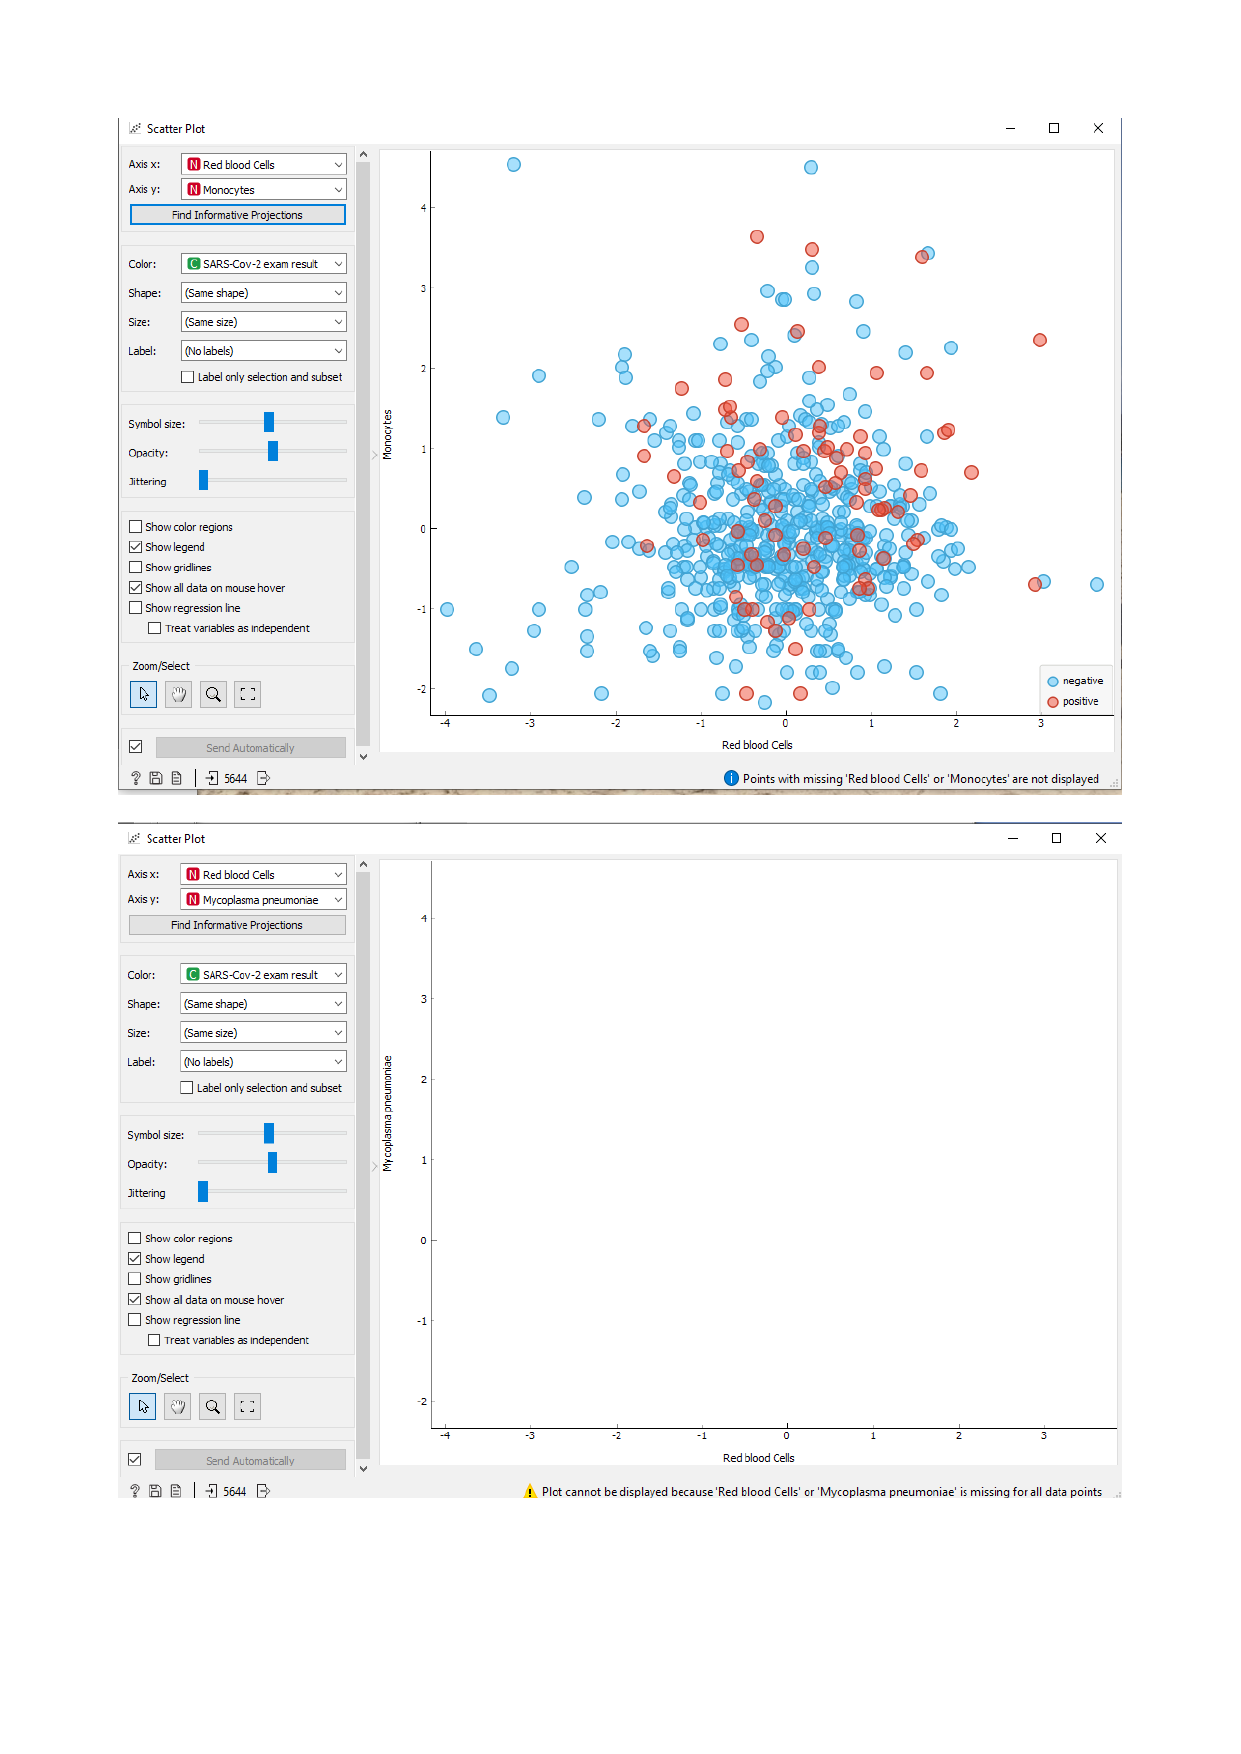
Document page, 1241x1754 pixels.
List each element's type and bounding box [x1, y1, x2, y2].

picture [118, 118, 1122, 795]
picture [118, 822, 1122, 1498]
